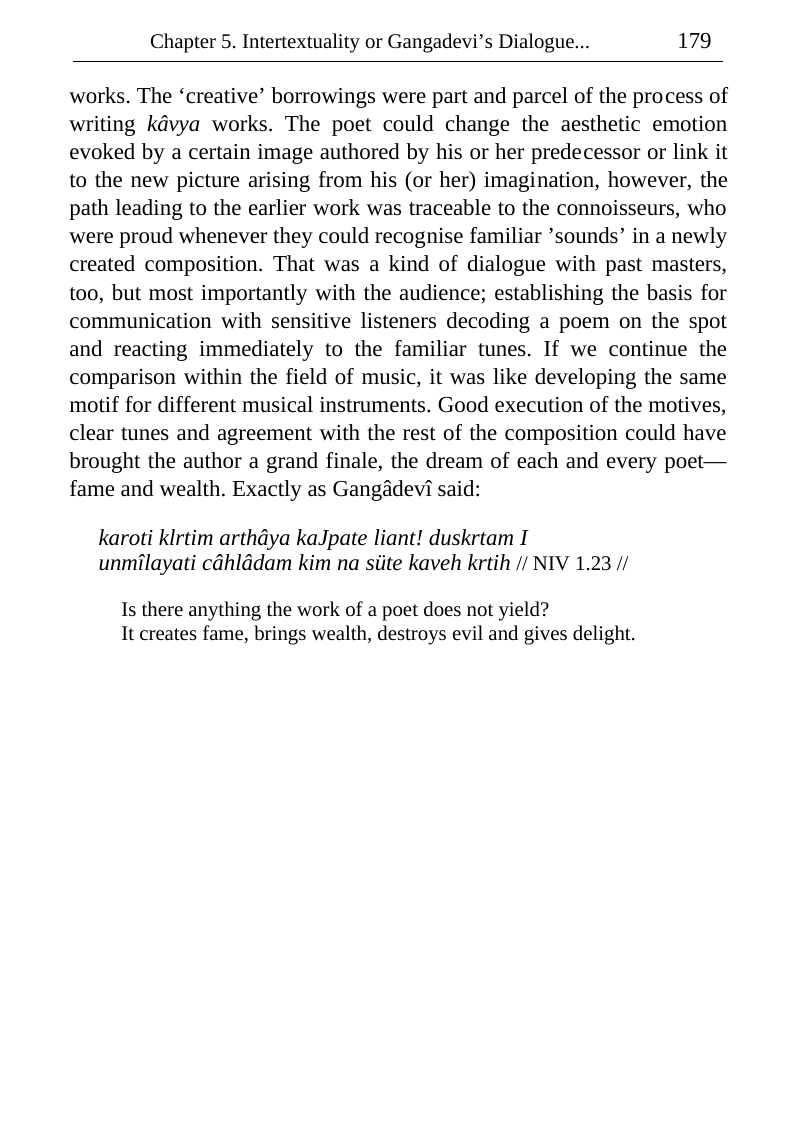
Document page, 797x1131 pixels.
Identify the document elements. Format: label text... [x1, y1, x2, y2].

text Is there anything the work of a poet does not yield? [69, 597, 728, 621]
text works. The ‘creative’ borrowings were part and parcel of the pro­cess of writing kâvya works. The poet could change the aesthetic emotion evoked by a certain image authored by his or her prede­cessor or link it to the new picture arising from his (or her) imagi­nation, however, the path leading to the earlier work was traceable to the connoisseurs, who were proud whenever they could recog­nise familiar ’sounds’ in a newly created composition. That was a kind of dialogue with past masters, too, but most importantly with the audience; establishing the basis for communication with sensitive listeners decoding a poem on the spot and reacting im­mediately to the familiar tunes. If we continue the comparison within the field of music, it was like developing the same motif for different musical instruments. Good execution of the motives, clear tunes and agreement with the rest of the composition could have brought the author a grand finale, the dream of each and every poet—fame and wealth. Exactly as Gangâdevî said: [69, 82, 728, 502]
text karoti klrtim arthâya kaJpate liant! duskrtam I [69, 524, 728, 551]
text unmîlayati câhlâdam kim na süte kaveh krtih // NIV 1.23 // [69, 551, 728, 576]
text Chapter 5. Intertextuality or Gangadevi’s Dialogue... 179 [150, 27, 726, 53]
text It creates fame, brings wealth, destroys evil and gives delight. [69, 621, 728, 645]
